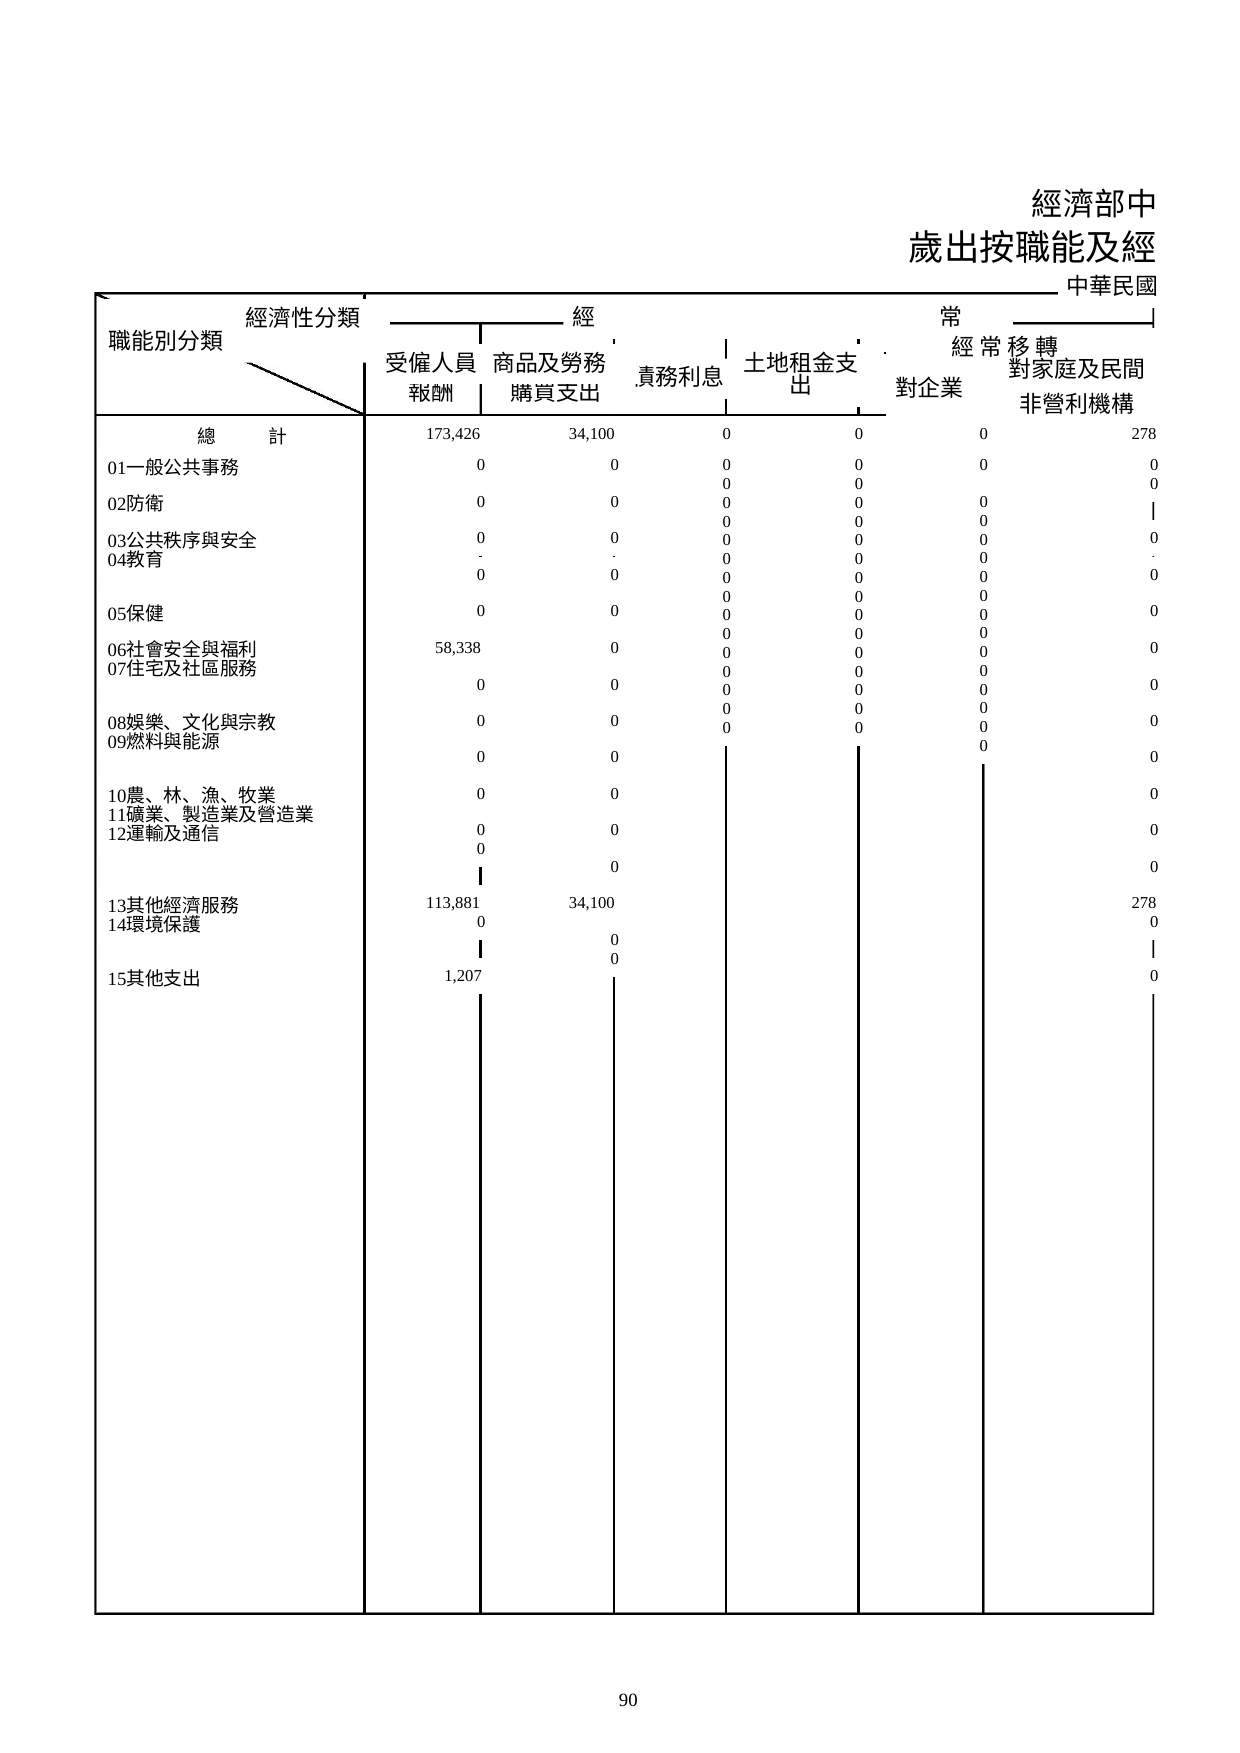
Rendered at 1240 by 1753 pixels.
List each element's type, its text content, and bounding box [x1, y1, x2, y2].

text 0 [854, 456, 871, 474]
text 計 [268, 428, 298, 447]
text 278 [1131, 894, 1167, 913]
text 0 [854, 587, 871, 606]
text 0 [722, 474, 739, 493]
text 0 [722, 699, 739, 718]
text 0 [477, 529, 493, 548]
text 0 [610, 930, 627, 949]
text 12運輸及通信 [107, 825, 326, 844]
text 0 [979, 717, 996, 736]
text 0 [854, 624, 871, 643]
text 02防衛 [107, 496, 173, 514]
text 0 [979, 624, 996, 642]
text 0 [979, 736, 996, 755]
text 0 [854, 643, 871, 662]
text 0 [722, 662, 739, 681]
text 0 [477, 456, 493, 474]
text 0 [854, 606, 871, 624]
text 經 常 [572, 307, 1004, 330]
text 0 [1150, 857, 1166, 876]
text 34,100 [569, 425, 627, 443]
text 13其他經濟服務 [107, 897, 248, 916]
text 債務利息 [633, 367, 734, 390]
text 0 [722, 531, 739, 549]
text 0 [979, 549, 996, 567]
text 經 常 移 轉 [951, 337, 1166, 359]
text 0 [610, 602, 627, 621]
text 0 [610, 456, 627, 474]
text 0 [1150, 474, 1166, 493]
text 11礦業、製造業及營造業 [107, 807, 326, 825]
text 0 [1150, 913, 1167, 931]
text 173,426 [426, 425, 493, 443]
text 278 [1131, 425, 1167, 443]
text 0 [1150, 967, 1166, 986]
text 對企業 [895, 383, 1166, 399]
text 10農、林、漁、牧業 [107, 788, 326, 807]
text 0 [610, 529, 627, 548]
text 0 [477, 839, 493, 858]
text 0 [1150, 565, 1166, 584]
text 0 [610, 748, 627, 767]
picture [94, 292, 1155, 1615]
text 0 [1150, 821, 1166, 839]
text 歲出按職能及經 [908, 232, 1193, 267]
text 0 [854, 549, 871, 568]
text 0 [854, 681, 871, 699]
text 0 [979, 605, 996, 624]
text 0 [854, 568, 871, 587]
text 07住宅及社區服務 [107, 661, 267, 679]
text 受僱人員 商品及勞務 [385, 353, 630, 376]
text 0 [477, 602, 493, 621]
text 04教育 [107, 551, 267, 570]
text 0 [610, 821, 627, 839]
text 09燃料與能源 [107, 733, 285, 752]
text 0 [477, 492, 493, 511]
text 06社會安全與福利 [107, 642, 267, 661]
text 0 [1150, 711, 1166, 730]
text 0 [722, 681, 739, 699]
text 非營利機構 [1019, 399, 1166, 416]
text 職能別分類 [108, 331, 381, 354]
text 0 [610, 638, 627, 657]
text 0 [610, 565, 627, 584]
text 經濟部中 [1032, 191, 1187, 222]
text 0 [477, 711, 493, 730]
text 0 [610, 675, 627, 694]
text 0 [477, 565, 493, 584]
text 0 [979, 642, 996, 661]
text 經濟性分類 [108, 308, 381, 331]
text 中華民國 [1067, 276, 1175, 299]
text 0 [722, 493, 739, 512]
text 58,338 [435, 638, 493, 657]
text 05保健 [107, 605, 173, 624]
text 08娛樂、文化與宗教 [107, 715, 285, 733]
text 0 [610, 711, 627, 730]
text 03公共秩序與安全 [107, 532, 267, 551]
text 0 [854, 474, 871, 493]
text 01一般公共事務 [107, 459, 248, 478]
text 90 [619, 1691, 648, 1710]
text 0 [979, 680, 996, 699]
text 出 [789, 376, 875, 399]
text 0 [1150, 529, 1166, 548]
text 0 [722, 643, 739, 662]
text 0 [1150, 675, 1166, 694]
text 土地租金支 [743, 353, 875, 376]
text 0 [722, 606, 739, 624]
text 0 [979, 456, 996, 474]
text 1,207 [444, 967, 493, 986]
text 113,881 [426, 894, 493, 913]
text 0 [610, 784, 627, 803]
text 報酬 [408, 384, 471, 405]
text 0 [979, 492, 996, 511]
text 0 [1150, 456, 1166, 474]
text 0 [477, 748, 493, 767]
text 0 [477, 913, 493, 931]
text 0 [722, 718, 739, 737]
text 34,100 [569, 894, 627, 913]
text 0 [477, 675, 493, 694]
text 15其他支出 [107, 970, 210, 989]
text 0 [722, 568, 739, 587]
text 0 [854, 718, 871, 737]
text 0 [722, 624, 739, 643]
text 0 [854, 531, 871, 549]
text 0 [477, 821, 493, 839]
text 0 [1150, 748, 1166, 767]
text 0 [722, 549, 739, 568]
text 0 [854, 493, 871, 512]
text 0 [1150, 638, 1166, 657]
text 0 [722, 456, 739, 474]
text 14環境保護 [107, 916, 248, 935]
text 0 [722, 512, 739, 531]
text 0 [979, 586, 996, 605]
text 0 [979, 511, 996, 530]
text 0 [979, 425, 996, 443]
text 總 [198, 428, 227, 447]
text 0 [854, 425, 871, 443]
text 0 [1150, 784, 1166, 803]
text 0 [1150, 602, 1166, 621]
text 0 [854, 699, 871, 718]
text 0 [722, 425, 739, 443]
text 對家庭及民間 [1008, 359, 1166, 383]
text 購買支出 [510, 384, 619, 405]
text 0 [979, 699, 996, 717]
text 0 [477, 784, 493, 803]
text 0 [722, 587, 739, 606]
text 0 [610, 949, 627, 968]
text 0 [979, 661, 996, 680]
text 0 [854, 662, 871, 681]
text 0 [610, 492, 627, 511]
text 0 [979, 567, 996, 586]
text 0 [854, 512, 871, 531]
text 0 [610, 857, 627, 876]
text 0 [979, 530, 996, 549]
